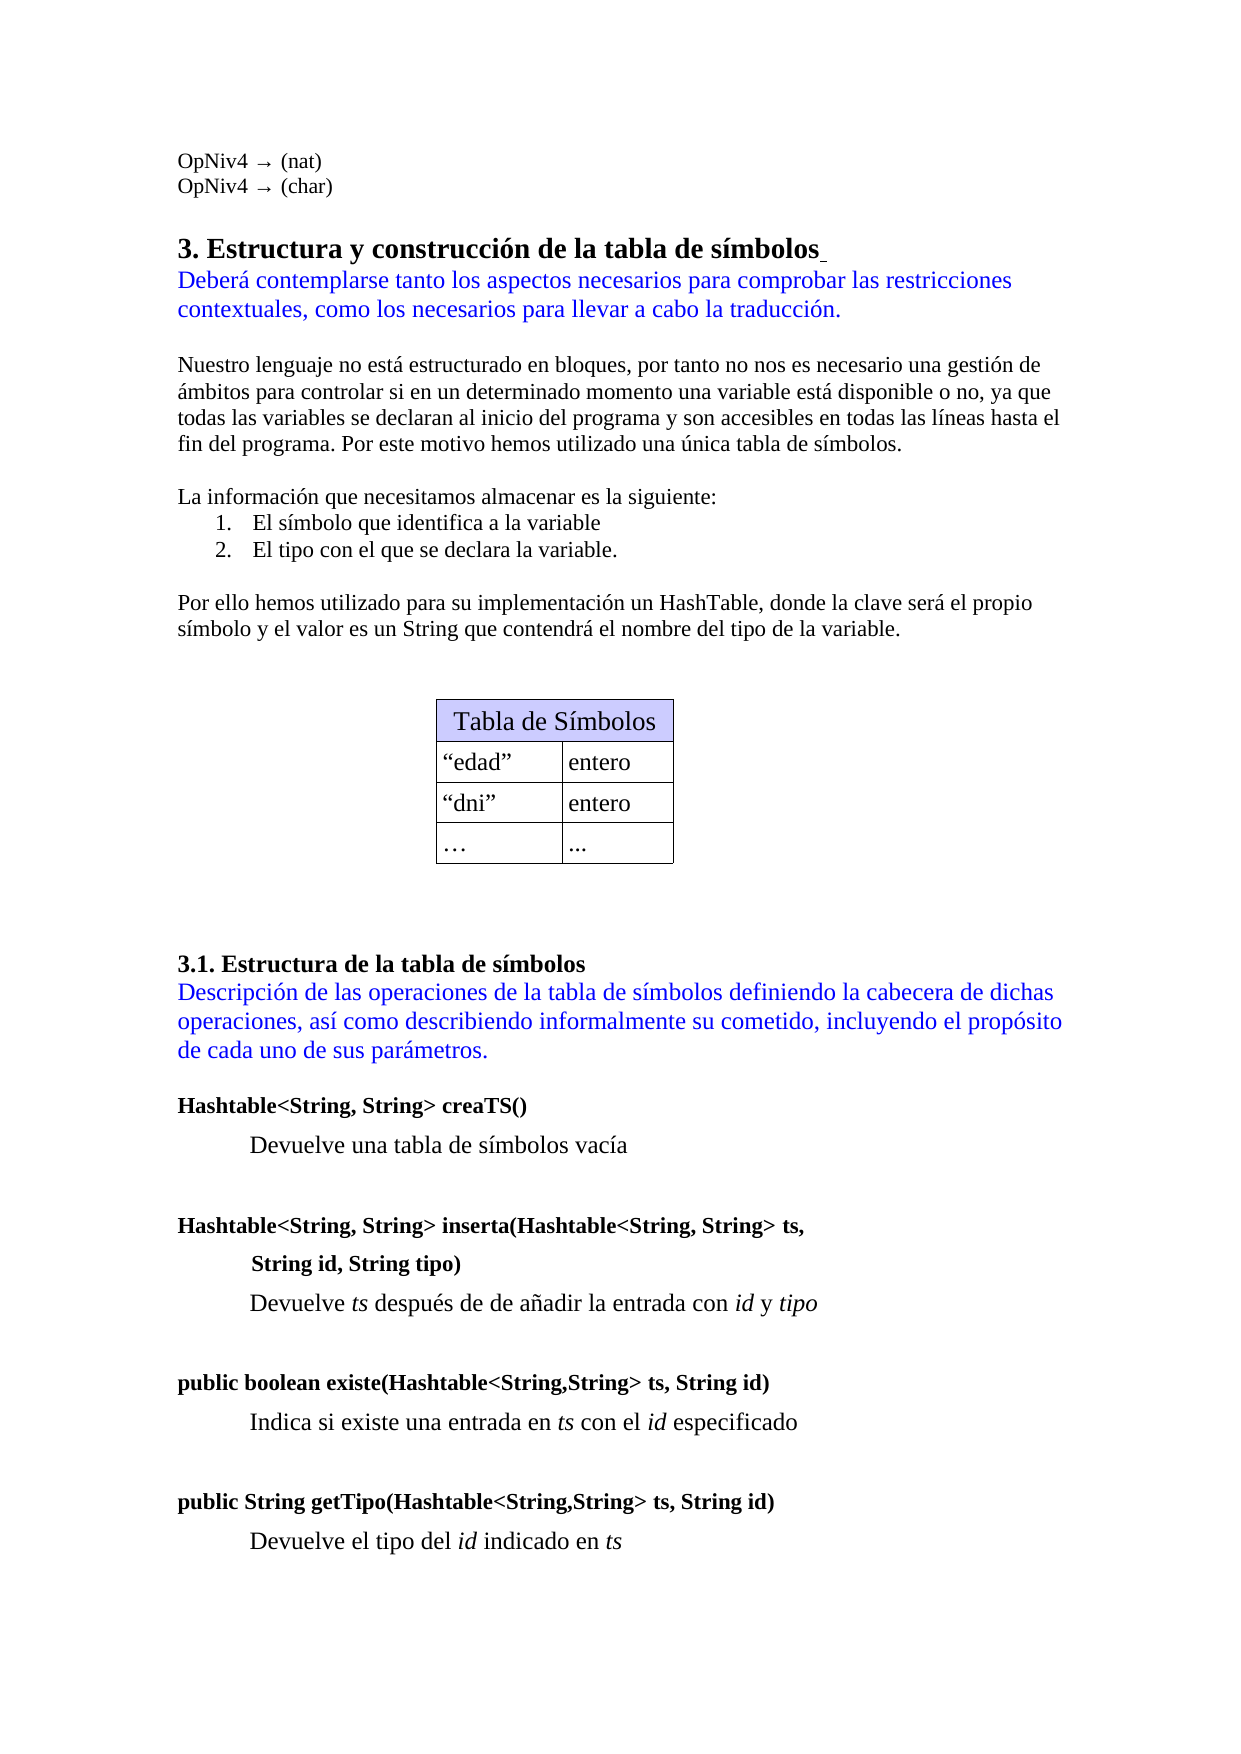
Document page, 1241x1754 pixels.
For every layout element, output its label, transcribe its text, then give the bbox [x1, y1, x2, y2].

text public boolean existe(Hashtable<String,String> ts, String id) [177, 1369, 1063, 1395]
text OpNiv4 → (char) [177, 173, 1063, 198]
text Hashtable<String, String> inserta(Hashtable<String, String> ts, [177, 1212, 1063, 1238]
list Devuelve ts después de de añadir la entrada con id y tipo [249, 1288, 1063, 1317]
table_cell entero [563, 742, 673, 782]
table_cell … [437, 823, 562, 862]
list El símbolo que identifica a la variable [215, 509, 1063, 536]
list El tipo con el que se declara la variable. [215, 536, 1063, 562]
list Devuelve una tabla de símbolos vacía [249, 1131, 1063, 1159]
table_cell ... [563, 823, 673, 862]
table_header Tabla de Símbolos [437, 700, 673, 741]
text Por ello hemos utilizado para su implementación un HashTable, donde la clave será el propio símbolo y el valor es un String que contendrá el nombre del tipo de la variable. [177, 588, 1063, 641]
table_cell “edad” [437, 742, 562, 782]
table_cell “dni” [437, 783, 562, 822]
list Indica si existe una entrada en ts con el id especificado [249, 1407, 1063, 1436]
text La información que necesitamos almacenar es la siguiente: [177, 483, 1063, 509]
text public String getTipo(Hashtable<String,String> ts, String id) [177, 1488, 1063, 1514]
text String id, String tipo) [177, 1250, 1063, 1276]
text Deberá contemplarse tanto los aspectos necesarios para comprobar las restricciones contextuales, como los necesarios para llevar a cabo la traducción. [177, 265, 1063, 323]
table_cell entero [563, 783, 673, 822]
text Hashtable<String, String> creaTS() [177, 1092, 1063, 1119]
text 3.1. Estructura de la tabla de símbolos [177, 949, 1063, 977]
list Devuelve el tipo del id indicado en ts [249, 1526, 1063, 1555]
text Nuestro lenguaje no está estructurado en bloques, por tanto no nos es necesario una gestión de ámbitos para controlar si en un determinado momento una variable está disponible o no, ya que todas las variables se declaran al inicio del programa y son accesibles en todas las líneas hasta el fin del programa. Por este motivo hemos utilizado una única tabla de símbolos. [177, 351, 1063, 457]
text 3. Estructura y construcción de la tabla de símbolos [177, 232, 1063, 265]
text OpNiv4 → (nat) [177, 148, 1063, 173]
text Descripción de las operaciones de la tabla de símbolos definiendo la cabecera de dichas operaciones, así como describiendo informalmente su cometido, incluyendo el propósito de cada uno de sus parámetros. [177, 977, 1063, 1064]
